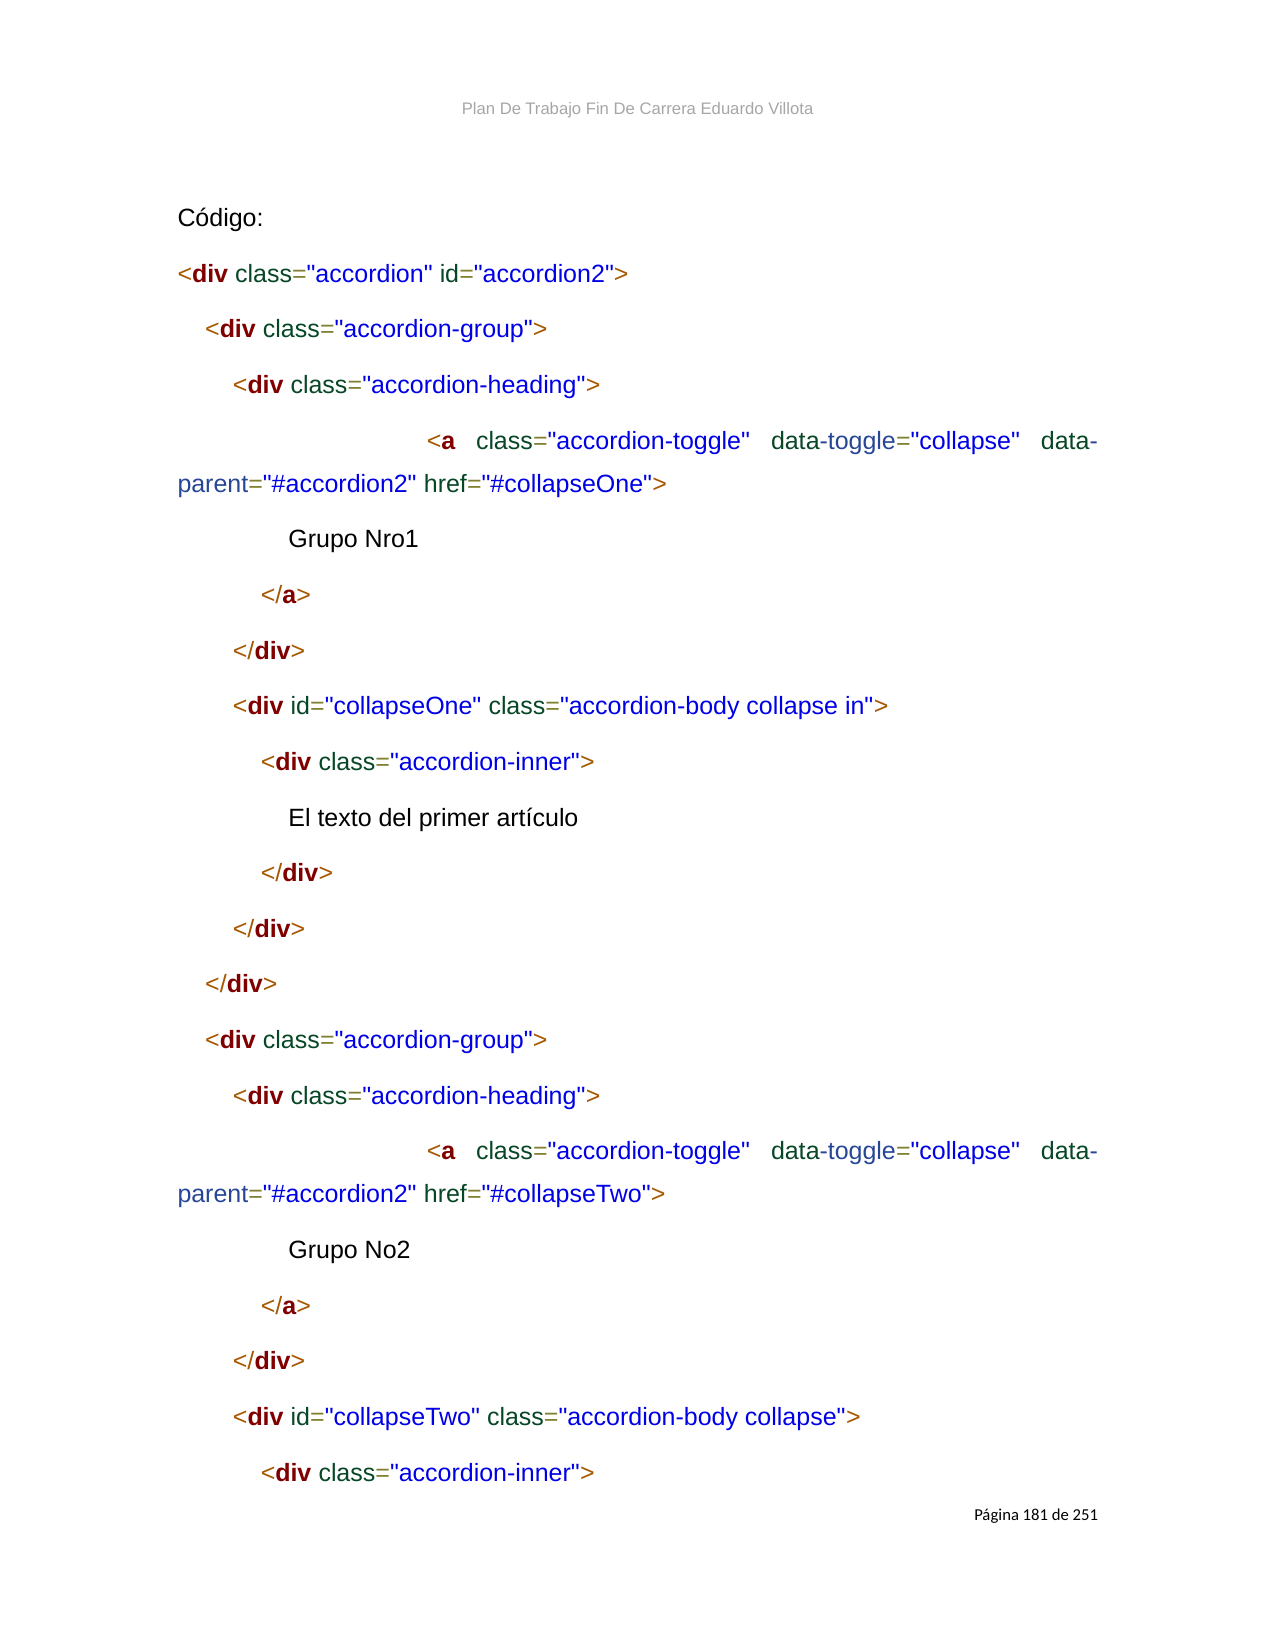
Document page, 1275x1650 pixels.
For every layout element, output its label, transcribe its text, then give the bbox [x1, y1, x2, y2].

text </div> [177, 1346, 1098, 1375]
text Grupo No2 [177, 1235, 1098, 1264]
text <div class="accordion-group"> [177, 314, 1098, 343]
text <div class="accordion-inner"> [177, 1458, 1098, 1486]
text <a class="accordion-toggle" data-toggle="collapse" data-parent="#accordion2" href="#collapseOne"> [177, 426, 1098, 498]
text El texto del primer artículo [177, 803, 1098, 831]
text Código: [177, 203, 1098, 232]
text <div class="accordion-inner"> [177, 747, 1098, 776]
text <div class="accordion-heading"> [177, 370, 1098, 399]
text <div class="accordion-group"> [177, 1025, 1098, 1054]
text </div> [177, 914, 1098, 943]
text <div class="accordion-heading"> [177, 1081, 1098, 1109]
text <div class="accordion" id="accordion2"> [177, 259, 1098, 288]
text Grupo Nro1 [177, 524, 1098, 553]
text </div> [177, 969, 1098, 998]
text </div> [177, 636, 1098, 664]
text </div> [177, 858, 1098, 887]
text <div id="collapseTwo" class="accordion-body collapse"> [177, 1402, 1098, 1431]
text <div id="collapseOne" class="accordion-body collapse in"> [177, 691, 1098, 720]
text </a> [177, 1291, 1098, 1319]
text </a> [177, 580, 1098, 609]
text <a class="accordion-toggle" data-toggle="collapse" data-parent="#accordion2" href="#collapseTwo"> [177, 1136, 1098, 1208]
